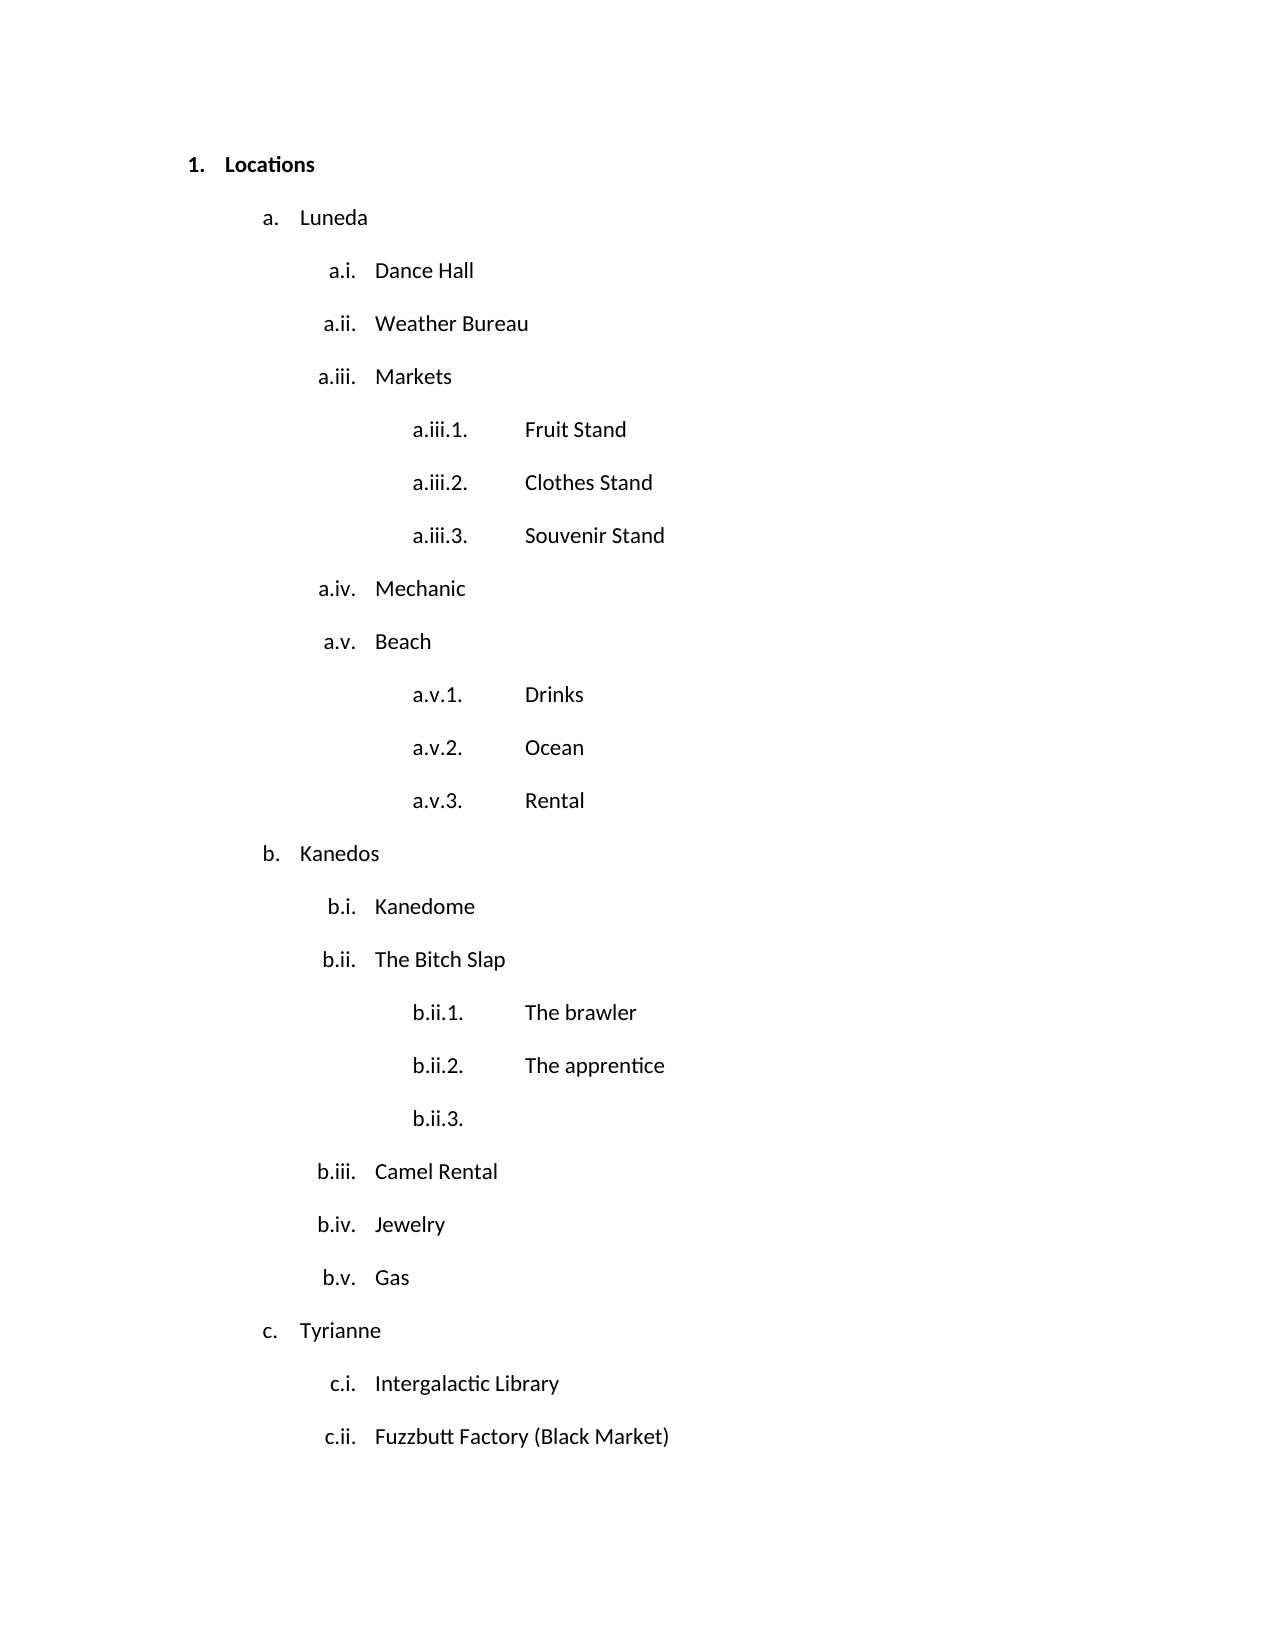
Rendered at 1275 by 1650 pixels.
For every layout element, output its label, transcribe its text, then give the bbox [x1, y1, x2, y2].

list Intergalactic Library [356, 1369, 1125, 1397]
list The apprentice [412, 1051, 1125, 1079]
list Dance Hall [356, 256, 1125, 284]
list Drinks [412, 680, 1125, 708]
list Luneda [262, 203, 1125, 231]
list Fruit Stand [412, 415, 1125, 443]
list Markets [356, 362, 1125, 390]
list Kanedome [356, 892, 1125, 920]
list Beach [356, 627, 1125, 655]
list Ocean [412, 733, 1125, 761]
list Tyrianne [262, 1316, 1125, 1344]
list The Bitch Slap [356, 945, 1125, 973]
list Jewelry [356, 1210, 1125, 1238]
list Fuzzbutt Factory (Black Market) [356, 1422, 1125, 1451]
list Rental [412, 786, 1125, 814]
list Clothes Stand [412, 468, 1125, 496]
list Weather Bureau [356, 309, 1125, 337]
list Mechanic [356, 574, 1125, 602]
list The brawler [412, 998, 1125, 1026]
list Camel Rental [356, 1157, 1125, 1185]
list Kanedos [262, 839, 1125, 867]
list Gas [356, 1263, 1125, 1291]
list Souvenir Stand [412, 521, 1125, 549]
list Locations [187, 150, 1125, 178]
